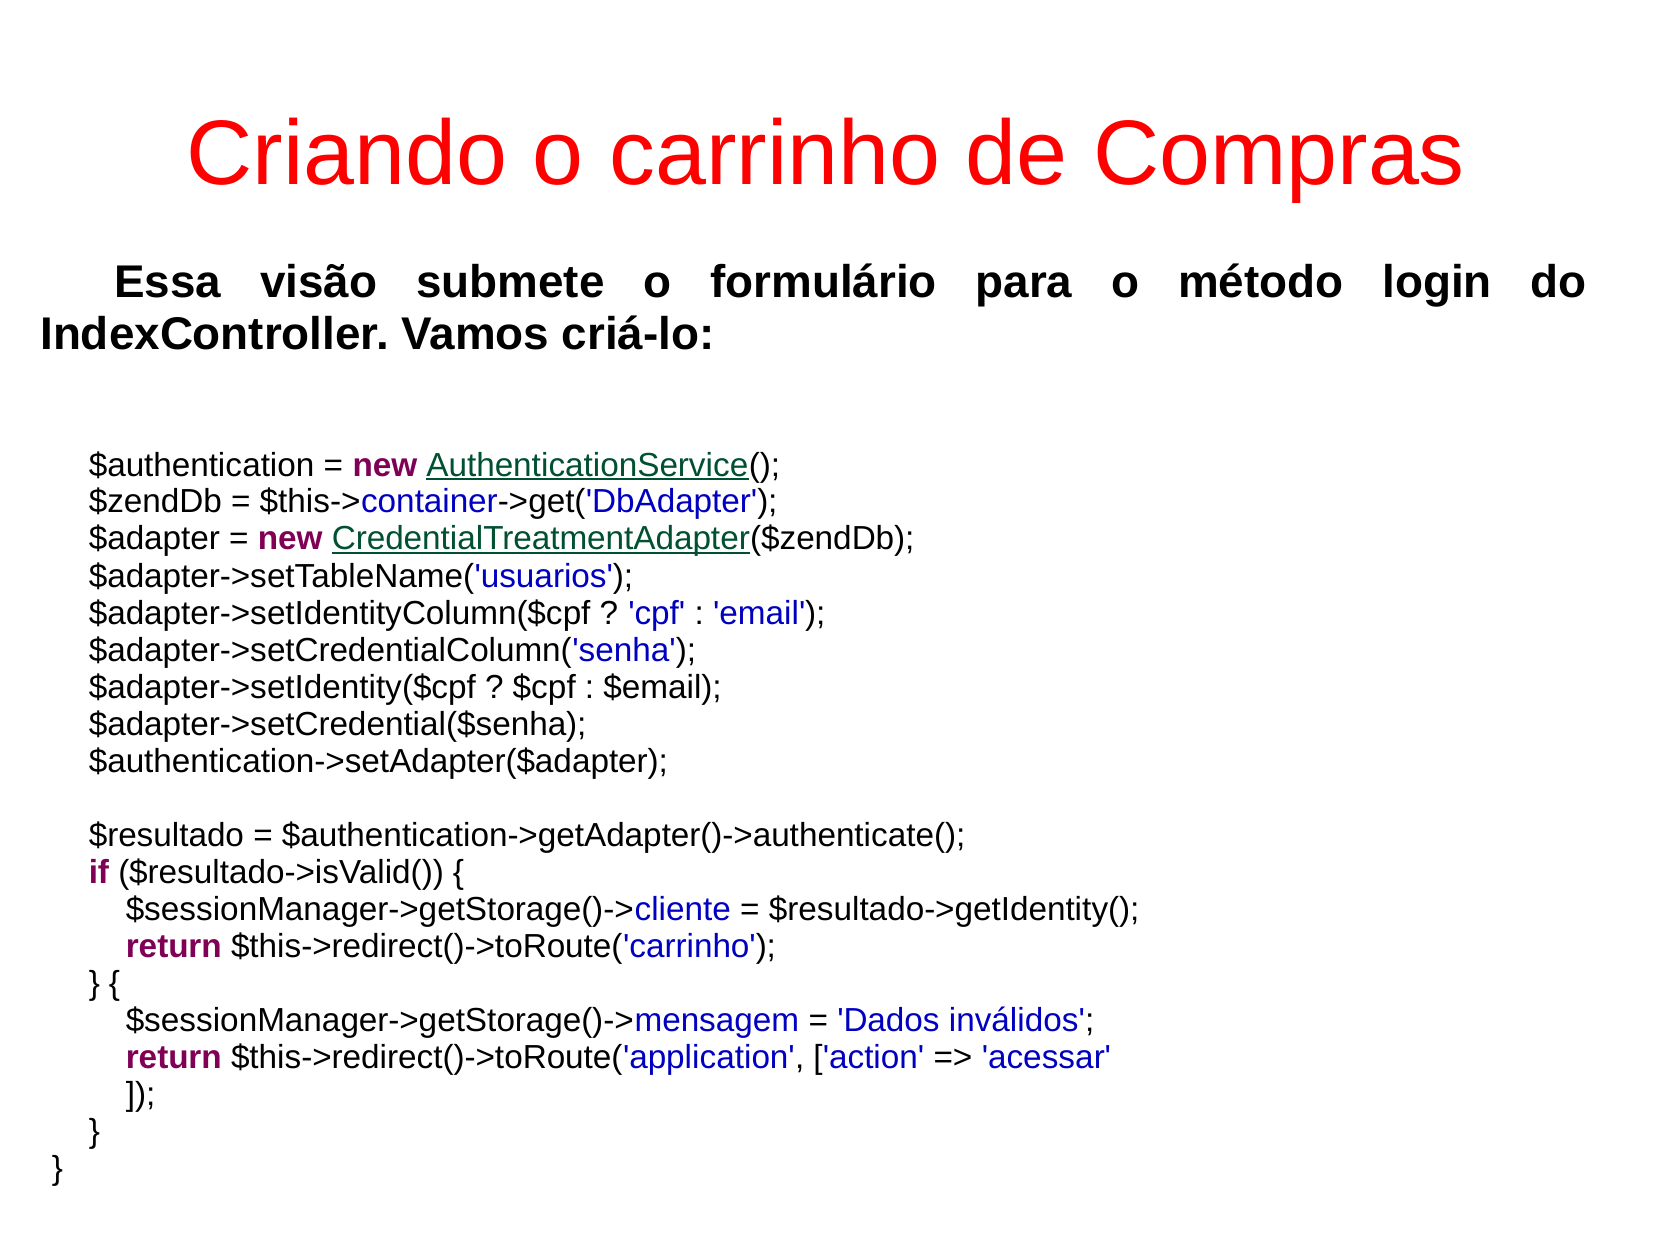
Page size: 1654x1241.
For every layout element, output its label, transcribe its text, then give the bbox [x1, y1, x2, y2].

title Criando o carrinho de Compras [82, 49, 1571, 256]
text_box $authentication = new AuthenticationService(); $zendDb = $this->container->get('DbAdapter'); $adapter = new CredentialTreatmentAdapter($zendDb); $adapter->setTableName('usuarios'); $adapter->setIdentityColumn($cpf ? 'cpf' : 'email'); $adapter->setCredentialColumn('senha'); $adapter->setIdentity($cpf ? $cpf : $email); $adapter->setCredential($senha); $authentication->setAdapter($adapter); $resultado = $authentication->getAdapter()->authenticate(); if ($resultado->isValid()) { $sessionManager->getStorage()->cliente = $resultado->getIdentity(); return $this->redirect()->toRoute('carrinho'); } { $sessionManager->getStorage()->mensagem = 'Dados inválidos'; return $this->redirect()->toRoute('application', ['action' => 'acessar' ]); } } [0, 401, 1654, 1194]
list Essa visão submete o formulário para o método login do IndexController. Vamos criá-lo: [40, 256, 1588, 401]
